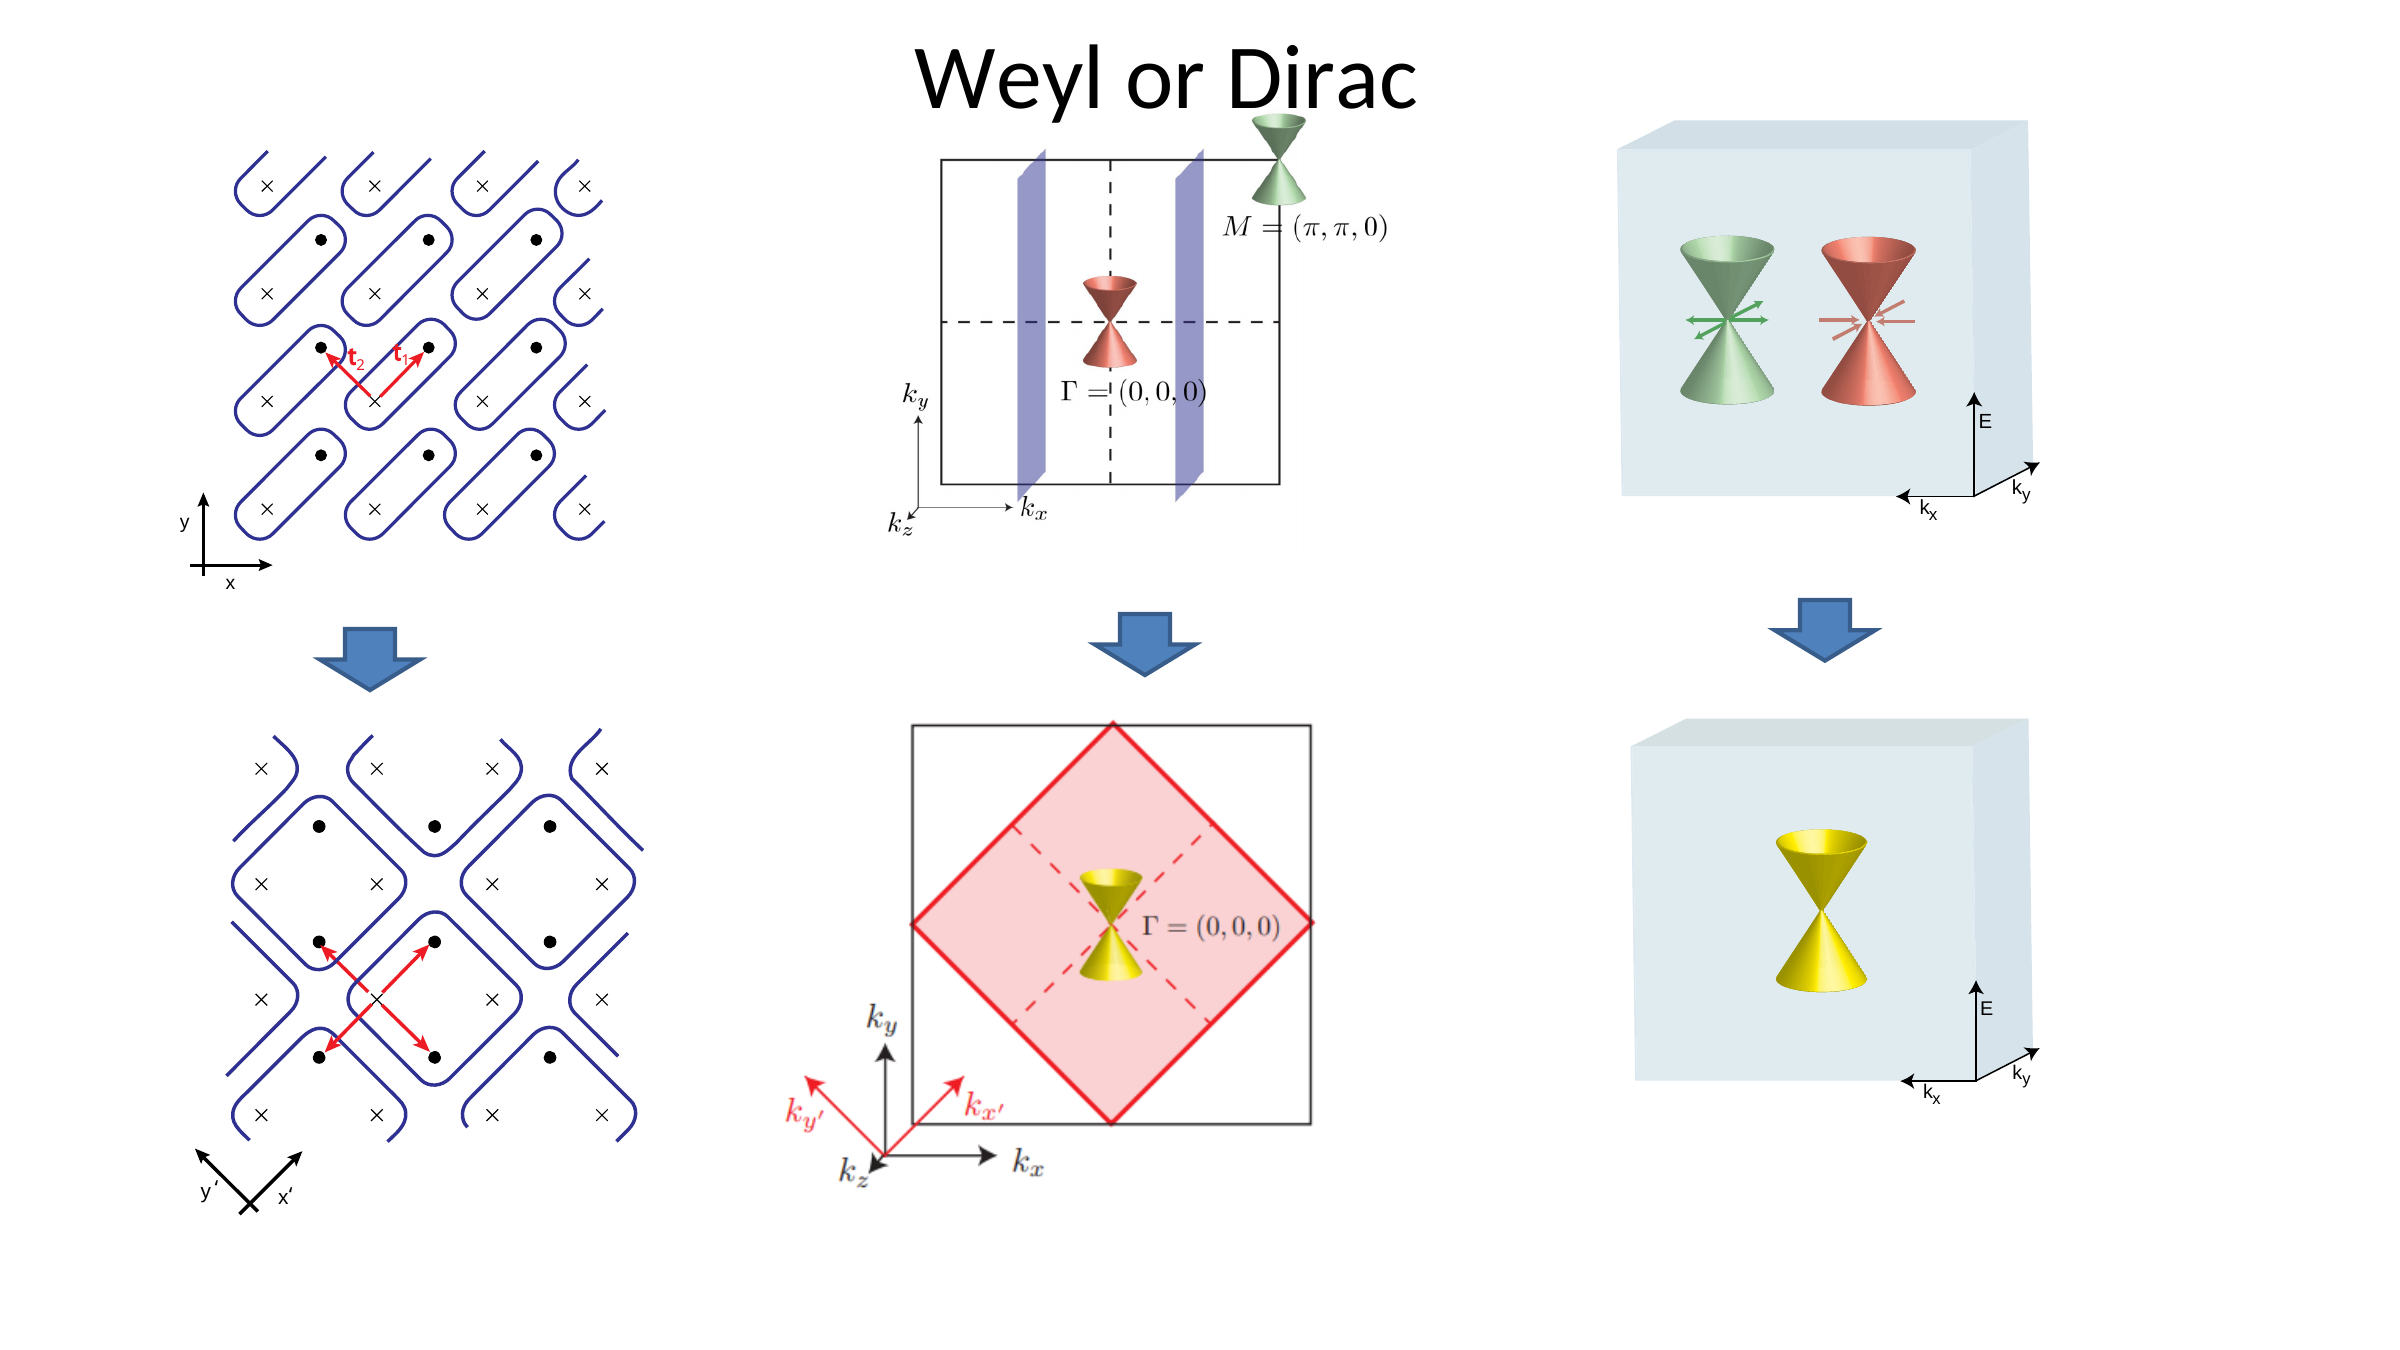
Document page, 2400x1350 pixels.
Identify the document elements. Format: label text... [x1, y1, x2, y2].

text_box [1094, 614, 1195, 676]
picture [180, 150, 607, 596]
text_box Weyl or Dirac [900, 9, 2236, 134]
picture [1616, 134, 2041, 527]
text_box [319, 629, 421, 691]
picture [764, 689, 1351, 1211]
picture [849, 81, 1396, 555]
text_box [1774, 599, 1876, 661]
picture [1630, 718, 2041, 1111]
picture [195, 728, 645, 1216]
